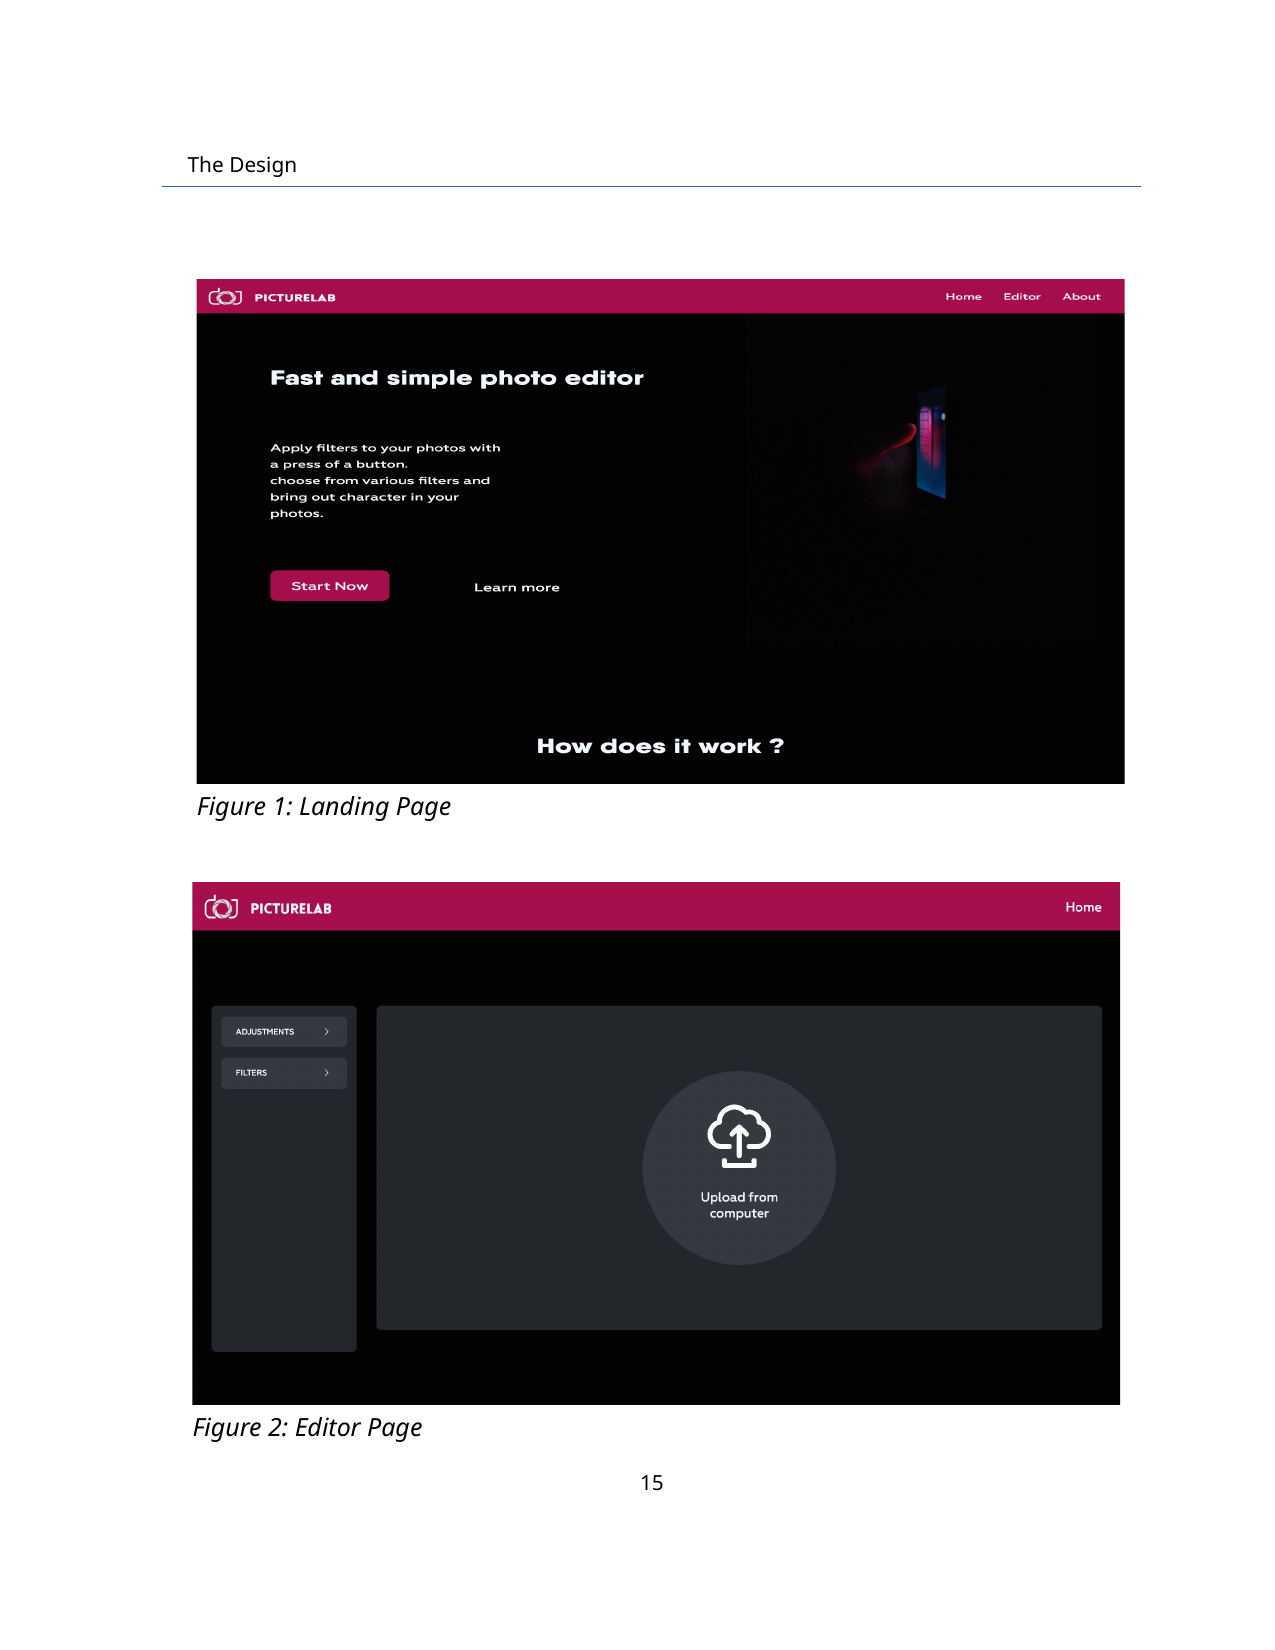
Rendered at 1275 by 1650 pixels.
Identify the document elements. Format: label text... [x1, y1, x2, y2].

picture [192, 882, 1121, 1405]
text Figure 2: Editor Page [192, 1405, 1120, 1444]
text Figure 1: Landing Page [197, 277, 1125, 823]
